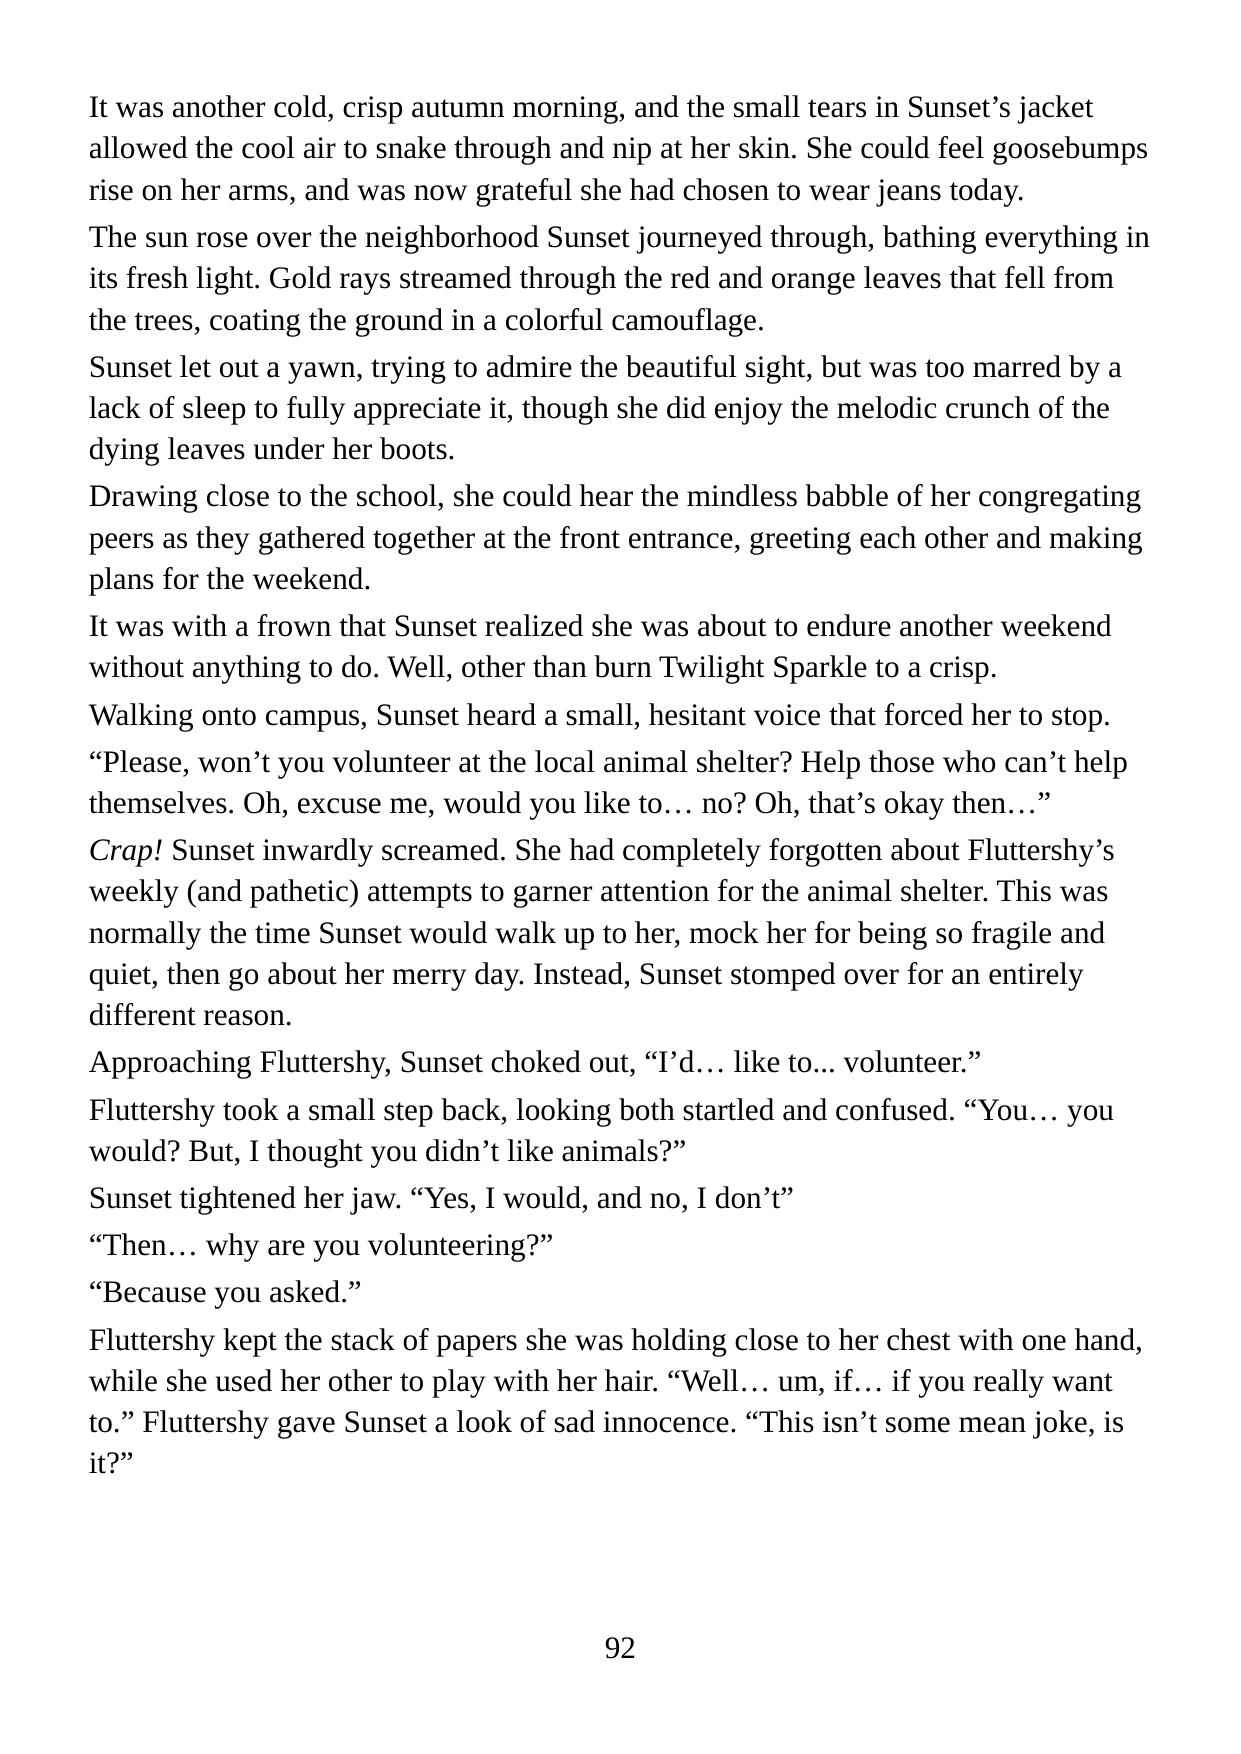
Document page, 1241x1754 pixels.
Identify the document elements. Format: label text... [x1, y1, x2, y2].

text “Then… why are you volunteering?” [88, 1226, 1152, 1262]
text “Because you asked.” [88, 1273, 1152, 1309]
text “Please, won’t you volunteer at the local animal shelter? Help those who can’t help themselves. Oh, excuse me, would you like to… no? Oh, that’s okay then…” [88, 743, 1152, 820]
text Drawing close to the school, she could hear the mindless babble of her congregating peers as they gathered together at the front entrance, greeting each other and making plans for the weekend. [88, 478, 1152, 596]
text Crap! Sunset inwardly screamed. She had completely forgotten about Fluttershy’s weekly (and pathetic) attempts to garner attention for the animal shelter. This was normally the time Sunset would walk up to her, mock her for being so fragile and quiet, then go about her merry day. Instead, Sunset stomped over for an entirely different reason. [88, 831, 1152, 1032]
text The sun rose over the neighborhood Sunset journeyed through, bathing everything in its fresh light. Gold rays streamed through the red and orange leaves that fell from the trees, coating the ground in a colorful camouflage. [88, 218, 1152, 337]
text It was with a frown that Sunset realized she was about to endure another weekend without anything to do. Well, other than burn Twilight Sparkle to a crisp. [88, 607, 1152, 684]
text It was another cold, crisp autumn morning, and the small tears in Sunset’s jacket allowed the cool air to snake through and nip at her skin. She could feel goosebumps rise on her arms, and was now grateful she had chosen to wear jeans today. [88, 88, 1152, 207]
text Fluttershy kept the stack of papers she was holding close to her chest with one hand, while she used her other to play with her hair. “Well… um, if… if you really want to.” Fluttershy gave Sunset a look of sad innocence. “This isn’t some mean joke, is it?” [88, 1321, 1152, 1480]
text Approaching Fluttershy, Sunset choked out, “I’d… like to... volunteer.” [88, 1043, 1152, 1079]
text Fluttershy took a small step back, looking both startled and confused. “You… you would? But, I thought you didn’t like animals?” [88, 1091, 1152, 1168]
text Walking onto campus, Sunset heard a small, hesitant voice that forced her to stop. [88, 696, 1152, 732]
text Sunset let out a yawn, trying to admire the beautiful sight, but was too marred by a lack of sleep to fully appreciate it, though she did enjoy the melodic crunch of the dying leaves under her boots. [88, 348, 1152, 466]
text Sunset tightened her jaw. “Yes, I would, and no, I don’t” [88, 1179, 1152, 1215]
